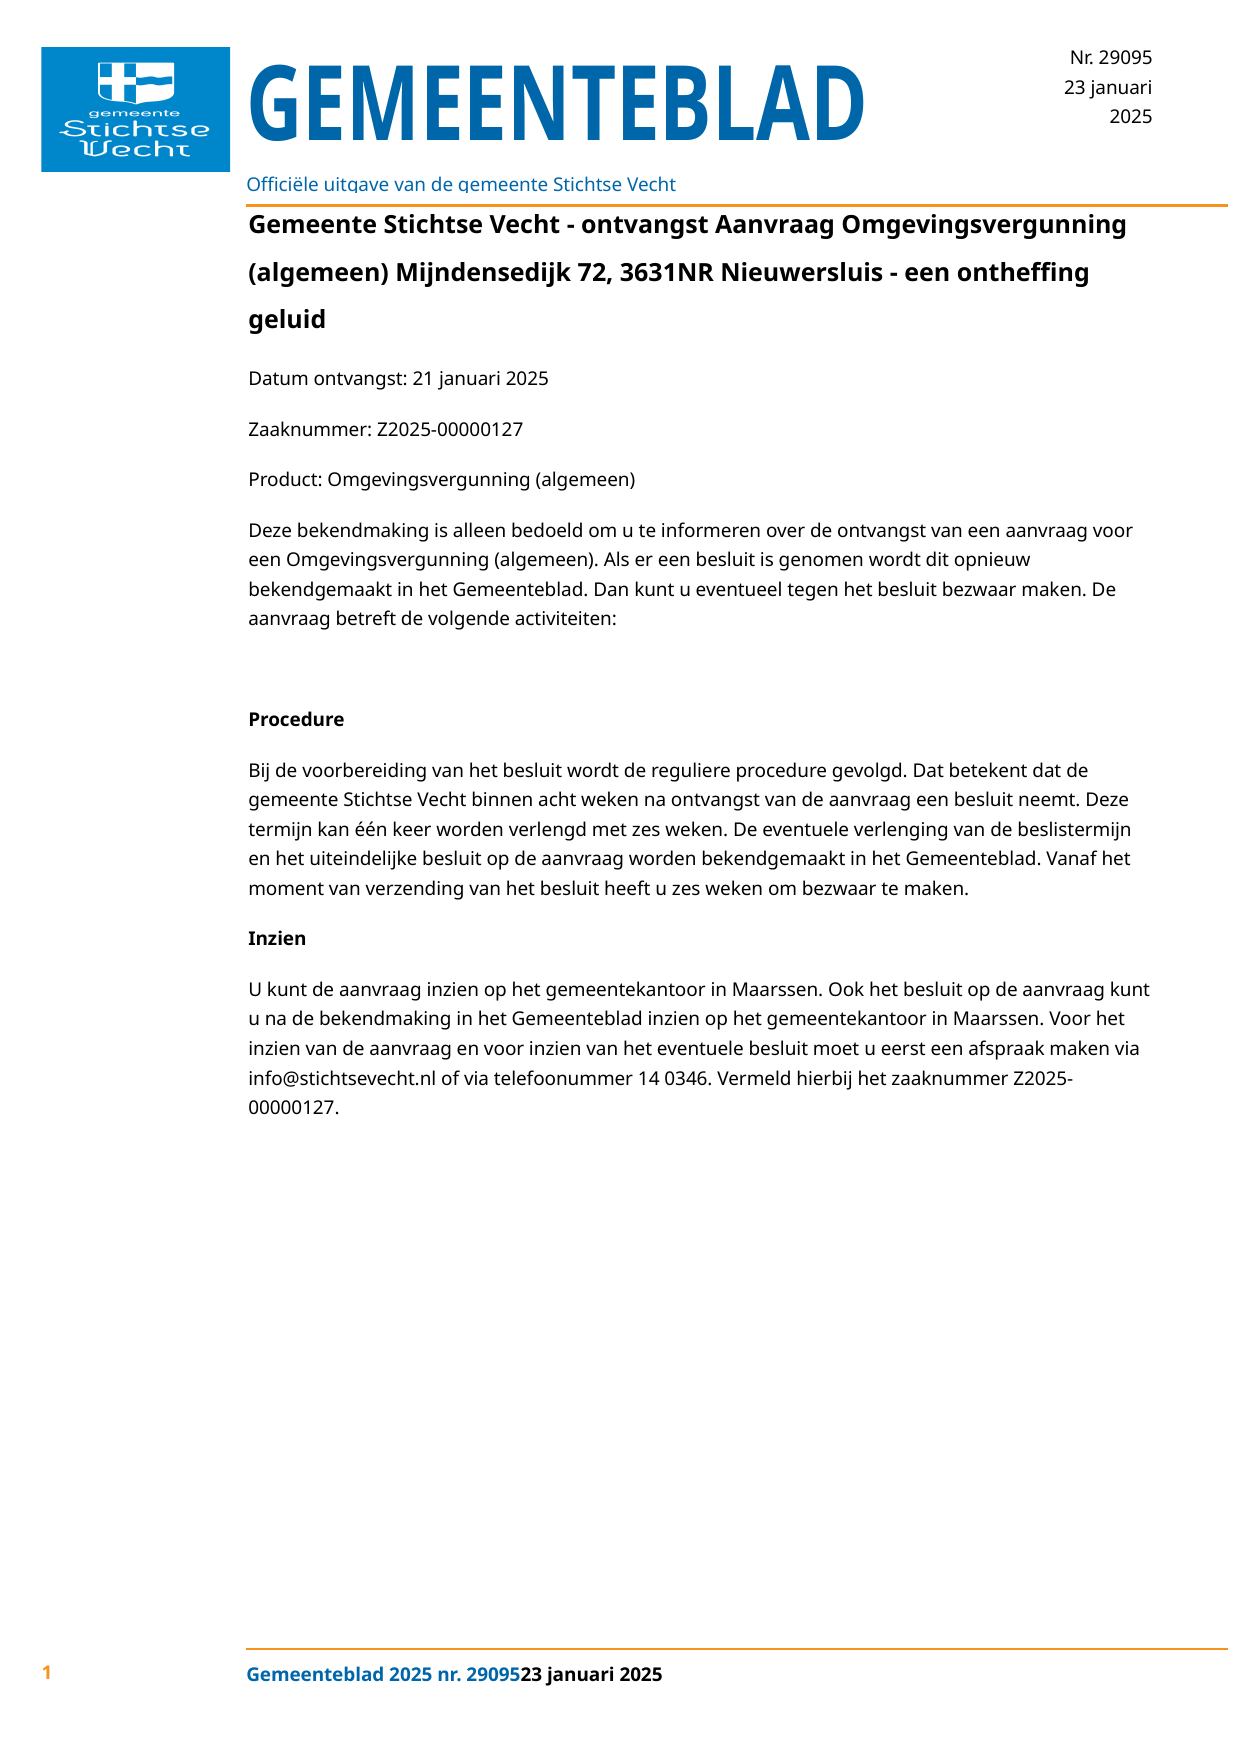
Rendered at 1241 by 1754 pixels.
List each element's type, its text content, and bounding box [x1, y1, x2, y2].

text Deze bekendmaking is alleen bedoeld om u te informeren over de ontvangst van een aanvraag voor een Omgevingsvergunning (algemeen). Als er een besluit is genomen wordt dit opnieuw bekendgemaakt in het Gemeenteblad. Dan kunt u eventueel tegen het besluit bezwaar maken. De aanvraag betreft de volgende activiteiten: [248, 517, 1152, 631]
picture [99, 63, 135, 101]
text Inzien [248, 926, 1152, 951]
picture [137, 63, 174, 103]
text U kunt de aanvraag inzien op het gemeentekantoor in Maarssen. Ook het besluit op de aanvraag kunt u na de bekendmaking in het Gemeenteblad inzien op het gemeentekantoor in Maarssen. Voor het inzien van de aanvraag en voor inzien van het eventuele besluit moet u eerst een afspraak maken via info@stichtsevecht.nl of via telefoonummer 14 0346. Vermeld hierbij het zaaknummer Z2025-00000127. [248, 976, 1152, 1120]
text Datum ontvangst: 21 januari 2025 [248, 366, 1152, 391]
text Gemeente Stichtse Vecht - ontvangst Aanvraag Omgevingsvergunning (algemeen) Mijndensedijk 72, 3631NR Nieuwersluis - een ontheffing geluid [248, 207, 1152, 336]
text Procedure [248, 706, 1152, 732]
text Product: Omgevingsvergunning (algemeen) [248, 466, 1152, 492]
text Zaaknummer: Z2025-00000127 [248, 416, 1152, 442]
text Bij de voorbereiding van het besluit wordt de reguliere procedure gevolgd. Dat betekent dat de gemeente Stichtse Vecht binnen acht weken na ontvangst van de aanvraag een besluit neemt. Deze termijn kan één keer worden verlengd met zes weken. De eventuele verlenging van de beslistermijn en het uiteindelijke besluit op de aanvraag worden bekendgemaakt in het Gemeenteblad. Vanaf het moment van verzending van het besluit heeft u zes weken om bezwaar te maken. [248, 757, 1152, 901]
